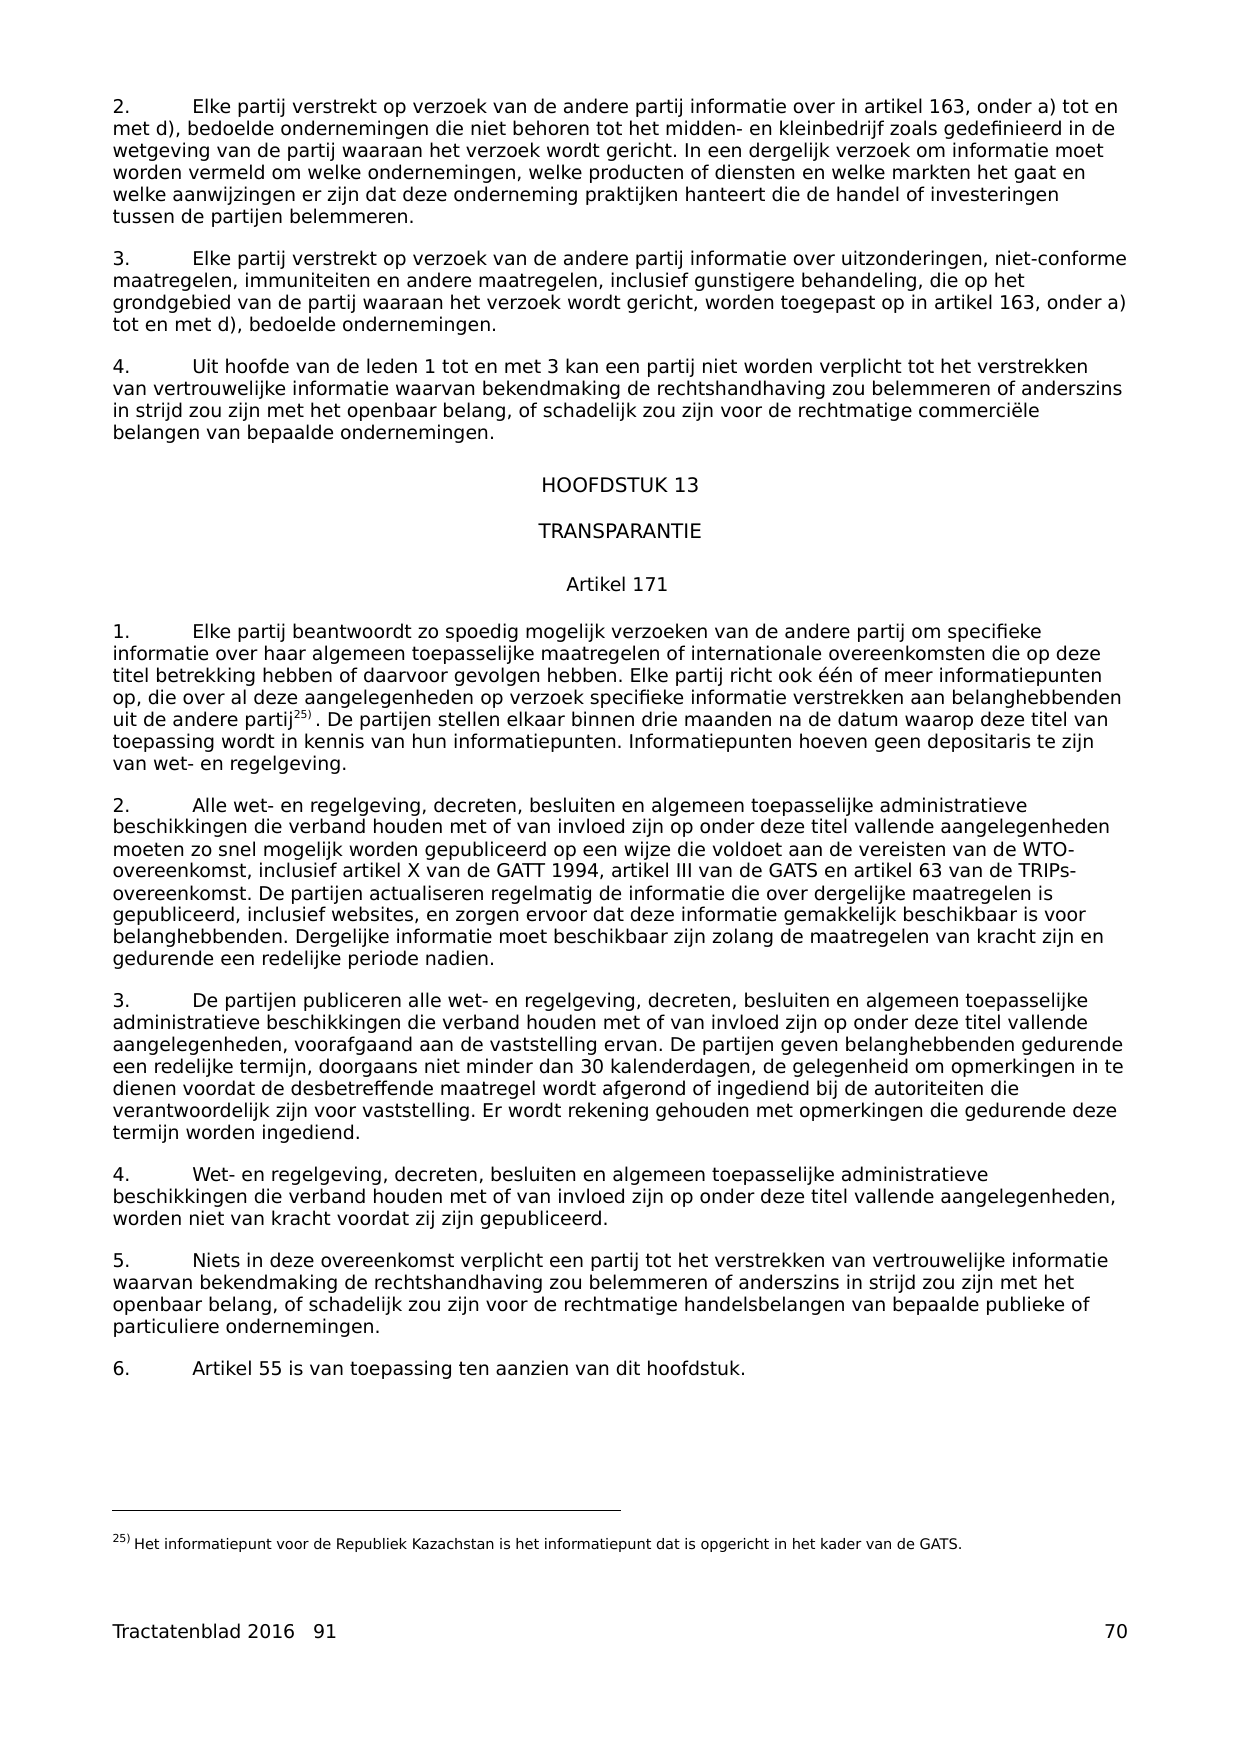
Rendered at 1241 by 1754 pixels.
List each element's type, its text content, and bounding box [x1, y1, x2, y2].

text 2. Alle wet- en regelgeving, decreten, besluiten en algemeen toepasselijke administratieve beschikkingen die verband houden met of van invloed zijn op onder deze titel vallende aangelegenheden moeten zo snel mogelijk worden gepubliceerd op een wijze die voldoet aan de vereisten van de WTO-overeenkomst, inclusief artikel X van de GATT 1994, artikel III van de GATS en artikel 63 van de TRIPs-overeenkomst. De partijen actualiseren regelmatig de informatie die over dergelijke maatregelen is gepubliceerd, inclusief websites, en zorgen ervoor dat deze informatie gemakkelijk beschikbaar is voor belanghebbenden. Dergelijke informatie moet beschikbaar zijn zolang de maatregelen van kracht zijn en gedurende een redelijke periode nadien. [112, 794, 1128, 970]
text Het informatiepunt voor de Republiek Kazachstan is het informatiepunt dat is opgericht in het kader van de GATS. [112, 1532, 1128, 1554]
text 2. Elke partij verstrekt op verzoek van de andere partij informatie over in artikel 163, onder a) tot en met d), bedoelde ondernemingen die niet behoren tot het midden- en kleinbedrijf zoals gedefinieerd in de wetgeving van de partij waaraan het verzoek wordt gericht. In een dergelijk verzoek om informatie moet worden vermeld om welke ondernemingen, welke producten of diensten en welke markten het gaat en welke aanwijzingen er zijn dat deze onderneming praktijken hanteert die de handel of investeringen tussen de partijen belemmeren. [112, 96, 1128, 228]
text 4. Wet- en regelgeving, decreten, besluiten en algemeen toepasselijke administratieve beschikkingen die verband houden met of van invloed zijn op onder deze titel vallende aangelegenheden, worden niet van kracht voordat zij zijn gepubliceerd. [112, 1164, 1128, 1230]
text 4. Uit hoofde van de leden 1 tot en met 3 kan een partij niet worden verplicht tot het verstrekken van vertrouwelijke informatie waarvan bekendmaking de rechtshandhaving zou belemmeren of anderszins in strijd zou zijn met het openbaar belang, of schadelijk zou zijn voor de rechtmatige commerciële belangen van bepaalde ondernemingen. [112, 356, 1128, 444]
text 5. Niets in deze overeenkomst verplicht een partij tot het verstrekken van vertrouwelijke informatie waarvan bekendmaking de rechtshandhaving zou belemmeren of anderszins in strijd zou zijn met het openbaar belang, of schadelijk zou zijn voor de rechtmatige handelsbelangen van bepaalde publieke of particuliere ondernemingen. [112, 1250, 1128, 1338]
subtitle Artikel 171 [112, 574, 1128, 596]
text 6. Artikel 55 is van toepassing ten aanzien van dit hoofdstuk. [112, 1358, 1128, 1380]
text 3. De partijen publiceren alle wet- en regelgeving, decreten, besluiten en algemeen toepasselijke administratieve beschikkingen die verband houden met of van invloed zijn op onder deze titel vallende aangelegenheden, voorafgaand aan de vaststelling ervan. De partijen geven belanghebbenden gedurende een redelijke termijn, doorgaans niet minder dan 30 kalenderdagen, de gelegenheid om opmerkingen in te dienen voordat de desbetreffende maatregel wordt afgerond of ingediend bij de autoriteiten die verantwoordelijk zijn voor vaststelling. Er wordt rekening gehouden met opmerkingen die gedurende deze termijn worden ingediend. [112, 990, 1128, 1144]
text 1. Elke partij beantwoordt zo spoedig mogelijk verzoeken van de andere partij om specifieke informatie over haar algemeen toepasselijke maatregelen of internationale overeenkomsten die op deze titel betrekking hebben of daarvoor gevolgen hebben. Elke partij richt ook één of meer informatiepunten op, die over al deze aangelegenheden op verzoek specifieke informatie verstrekken aan belanghebbenden uit de andere partij. De partijen stellen elkaar binnen drie maanden na de datum waarop deze titel van toepassing wordt in kennis van hun informatiepunten. Informatiepunten hoeven geen depositaris te zijn van wet- en regelgeving. [112, 621, 1128, 774]
subtitle HOOFDSTUK 13 TRANSPARANTIE [112, 474, 1128, 544]
text 3. Elke partij verstrekt op verzoek van de andere partij informatie over uitzonderingen, niet-conforme maatregelen, immuniteiten en andere maatregelen, inclusief gunstigere behandeling, die op het grondgebied van de partij waaraan het verzoek wordt gericht, worden toegepast op in artikel 163, onder a) tot en met d), bedoelde ondernemingen. [112, 248, 1128, 336]
